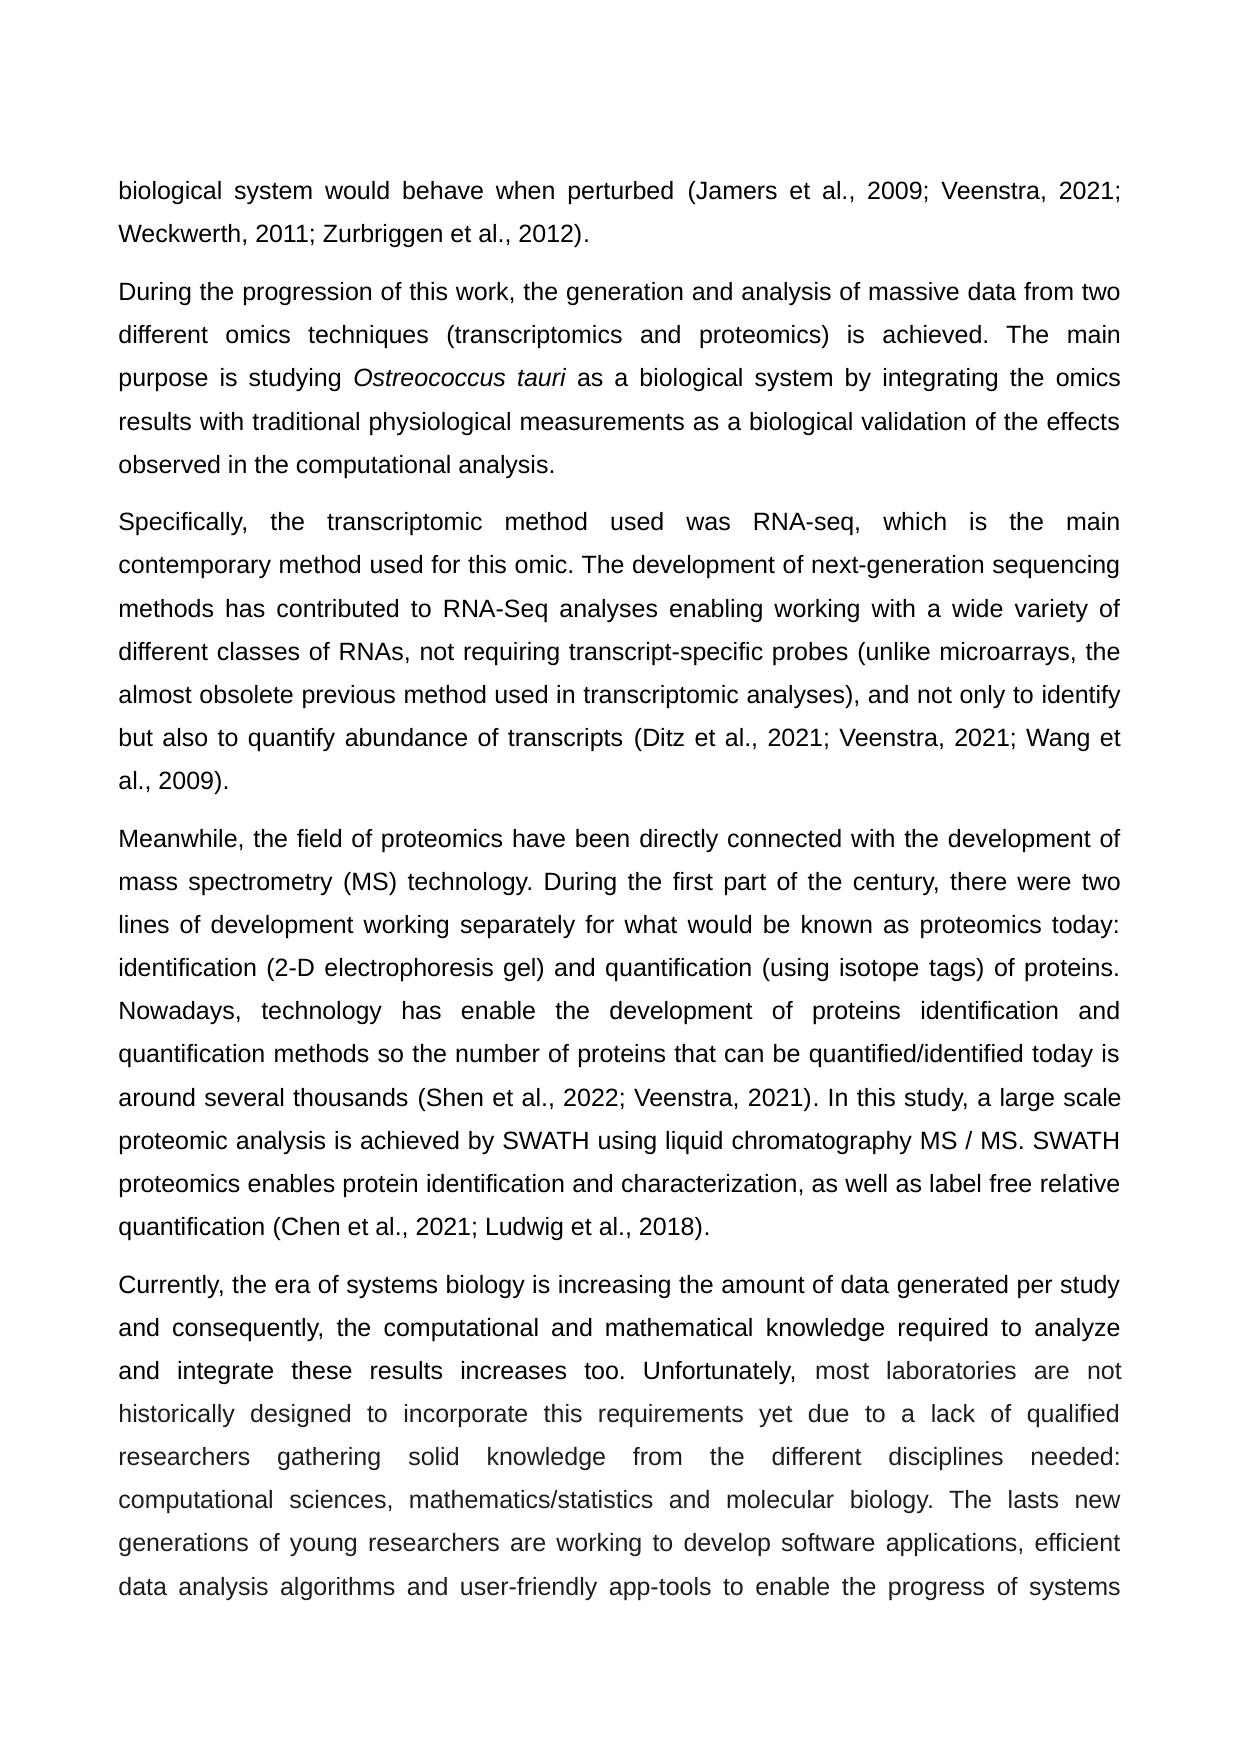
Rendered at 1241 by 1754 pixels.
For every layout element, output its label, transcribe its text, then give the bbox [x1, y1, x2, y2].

text During the progression of this work, the generation and analysis of massive data from two different omics techniques (transcriptomics and proteomics) is achieved. The main purpose is studying Ostreococcus tauri as a biological system by integrating the omics results with traditional physiological measurements as a biological validation of the effects observed in the computational analysis. [118, 277, 1122, 478]
text Currently, the era of systems biology is increasing the amount of data generated per study and consequently, the computational and mathematical knowledge required to analyze and integrate these results increases too. Unfortunately, most laboratories are not historically designed to incorporate this requirements yet due to a lack of qualified researchers gathering solid knowledge from the different disciplines needed: computational sciences, mathematics/statistics and molecular biology. The lasts new generations of young researchers are working to develop software applications, efficient data analysis algorithms and user-friendly app-tools to enable the progress of systems [118, 1270, 1122, 1600]
text Meanwhile, the field of proteomics have been directly connected with the development of mass spectrometry (MS) technology. During the first part of the century, there were two lines of development working separately for what would be known as proteomics today: identification (2-D electrophoresis gel) and quantification (using isotope tags) of proteins. Nowadays, technology has enable the development of proteins identification and quantification methods so the number of proteins that can be quantified/identified today is around several thousands (Shen et al., 2022; Veenstra, 2021)⁠. In this study, a large scale proteomic analysis is achieved by SWATH using liquid chromatography MS / MS. SWATH proteomics enables protein identification and characterization, as well as label free relative quantification (Chen et al., 2021; Ludwig et al., 2018)⁠. [118, 824, 1122, 1241]
text Specifically, the transcriptomic method used was RNA-seq, which is the main contemporary method used for this omic. The development of next-generation sequencing methods has contributed to RNA-Seq analyses enabling working with a wide variety of different classes of RNAs, not requiring transcript-specific probes (unlike microarrays, the almost obsolete previous method used in transcriptomic analyses), and not only to identify but also to quantify abundance of transcripts (Ditz et al., 2021; Veenstra, 2021; Wang et al., 2009)⁠. [118, 507, 1122, 795]
text biological system would behave when perturbed (Jamers et al., 2009; Veenstra, 2021; Weckwerth, 2011; Zurbriggen et al., 2012)⁠. [118, 176, 1122, 248]
